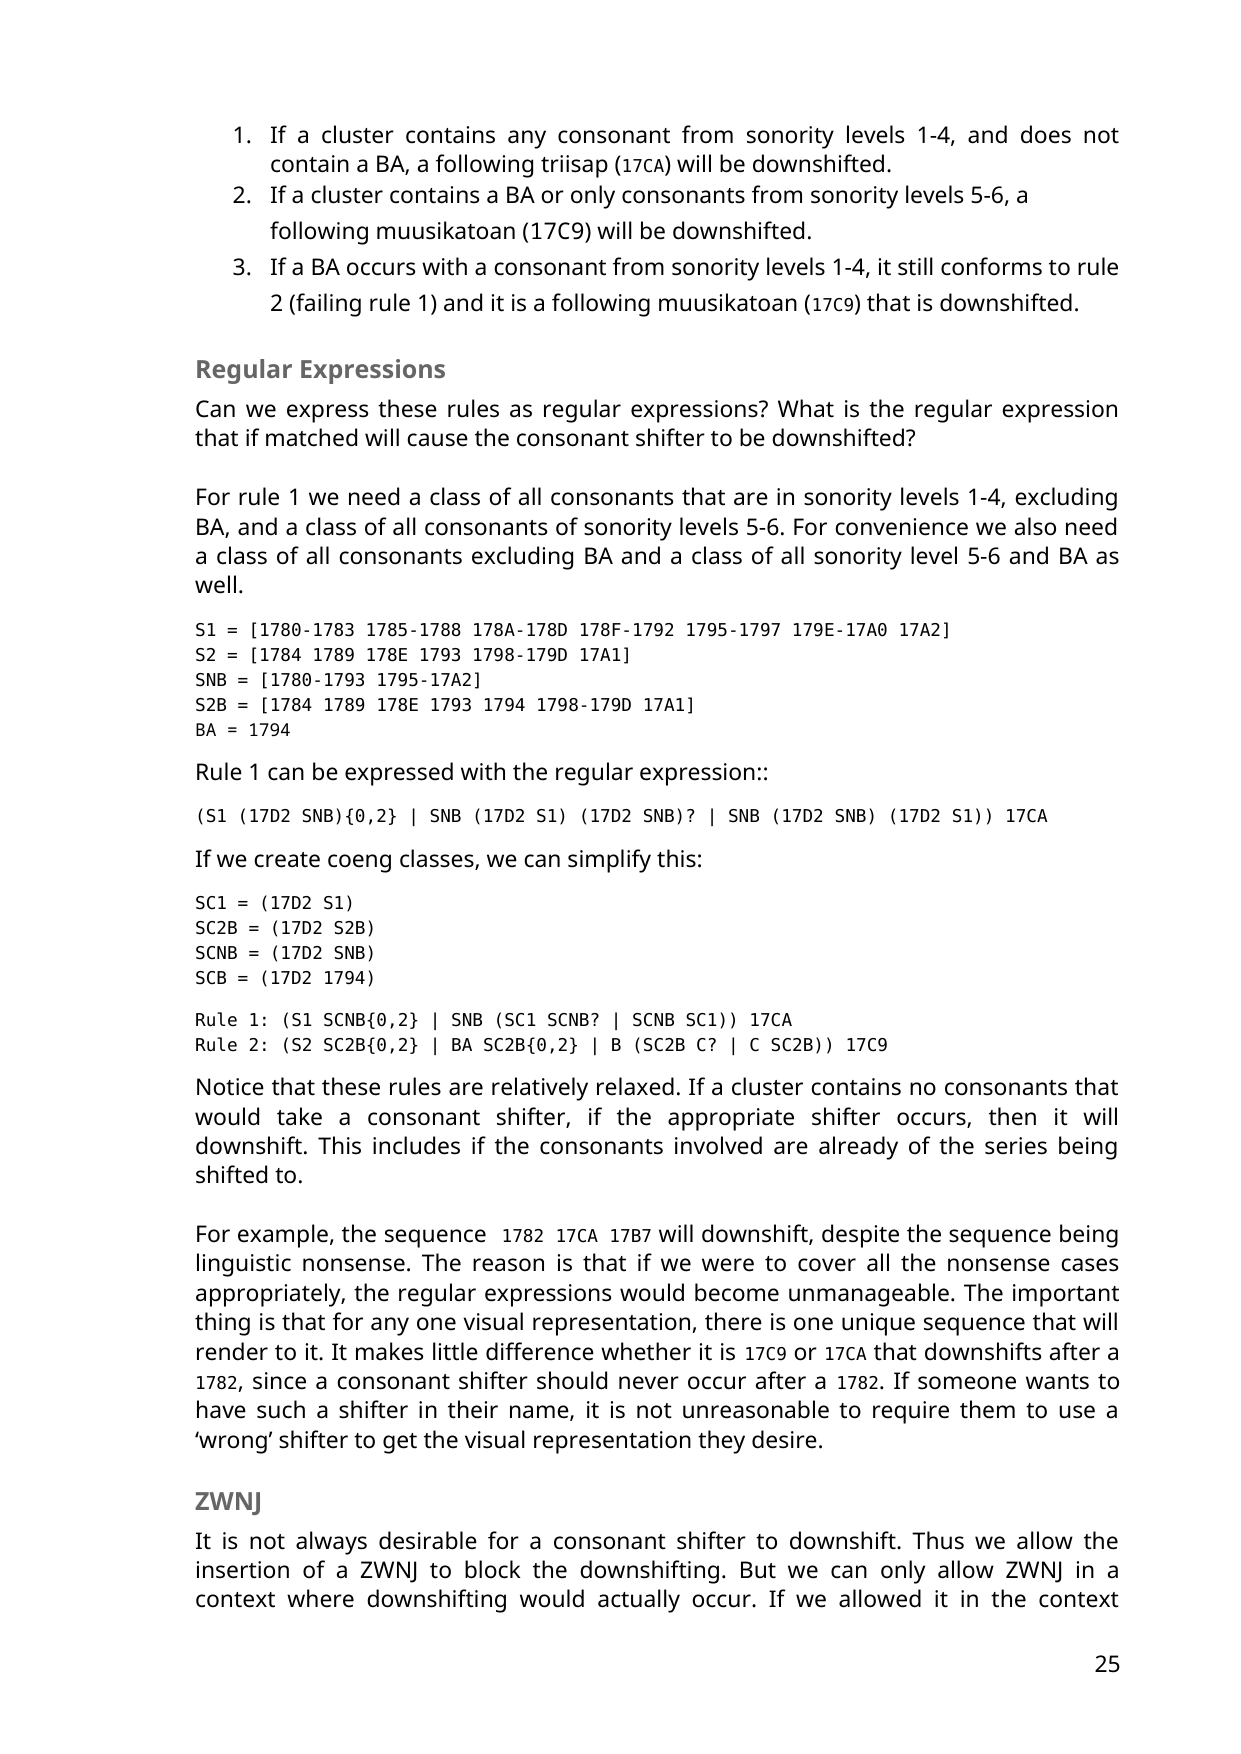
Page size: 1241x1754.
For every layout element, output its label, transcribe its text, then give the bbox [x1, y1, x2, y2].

list If a cluster contains a BA or only consonants from sonority levels 5-6, a following muusikatoan (17C9) will be downshifted. [232, 179, 1121, 246]
text (S1 (17D2 SNB){0,2} | SNB (17D2 S1) (17D2 SNB)? | SNB (17D2 SNB) (17D2 S1)) 17CA [195, 803, 1121, 828]
text Can we express these rules as regular expressions? What is the regular expression that if matched will cause the consonant shifter to be downshifted? [195, 394, 1121, 453]
text It is not always desirable for a consonant shifter to downshift. Thus we allow the insertion of a ZWNJ to block the downshifting. But we can only allow ZWNJ in a context where downshifting would actually occur. If we allowed it in the context [195, 1526, 1121, 1614]
text Rule 1: (S1 SCNB{0,2} | SNB (SC1 SCNB? | SCNB SC1)) 17CA Rule 2: (S2 SC2B{0,2} | BA SC2B{0,2} | B (SC2B C? | C SC2B)) 17C9 [195, 1006, 1121, 1056]
text If we create coeng classes, we can simplify this: [195, 844, 1121, 873]
text For rule 1 we need a class of all consonants that are in sonority levels 1-4, excluding BA, and a class of all consonants of sonority levels 5-6. For convenience we also need a class of all consonants excluding BA and a class of all sonority level 5-6 and BA as well. [195, 482, 1121, 600]
text For example, the sequence 1782 17CA 17B7 will downshift, despite the sequence being linguistic nonsense. The reason is that if we were to cover all the nonsense cases appropriately, the regular expressions would become unmanageable. The important thing is that for any one visual representation, there is one unique sequence that will render to it. It makes little difference whether it is 17C9 or 17CA that downshifts after a 1782, since a consonant shifter should never occur after a 1782. If someone wants to have such a shifter in their name, it is not unreasonable to require them to use a ‘wrong’ shifter to get the visual representation they desire. [195, 1219, 1121, 1454]
list If a cluster contains any consonant from sonority levels 1-4, and does not contain a BA, a following triisap (17CA) will be downshifted. [232, 120, 1121, 179]
subtitle ZWNJ [195, 1483, 1121, 1517]
list If a BA occurs with a consonant from sonority levels 1-4, it still conforms to rule 2 (failing rule 1) and it is a following muusikatoan (17C9) that is downshifted. [232, 251, 1121, 318]
text S1 = [1780-1783 1785-1788 178A-178D 178F-1792 1795-1797 179E-17A0 17A2] S2 = [1784 1789 178E 1793 1798-179D 17A1] SNB = [1780-1793 1795-17A2] S2B = [1784 1789 178E 1793 1794 1798-179D 17A1] BA = 1794 [195, 616, 1121, 741]
text SC1 = (17D2 S1) SC2B = (17D2 S2B) SCNB = (17D2 SNB) SCB = (17D2 1794) [195, 890, 1121, 990]
text Notice that these rules are relatively relaxed. If a cluster contains no consonants that would take a consonant shifter, if the appropriate shifter occurs, then it will downshift. This includes if the consonants involved are already of the series being shifted to. [195, 1072, 1121, 1190]
subtitle Regular Expressions [195, 352, 1121, 386]
text Rule 1 can be expressed with the regular expression:: [195, 757, 1121, 787]
